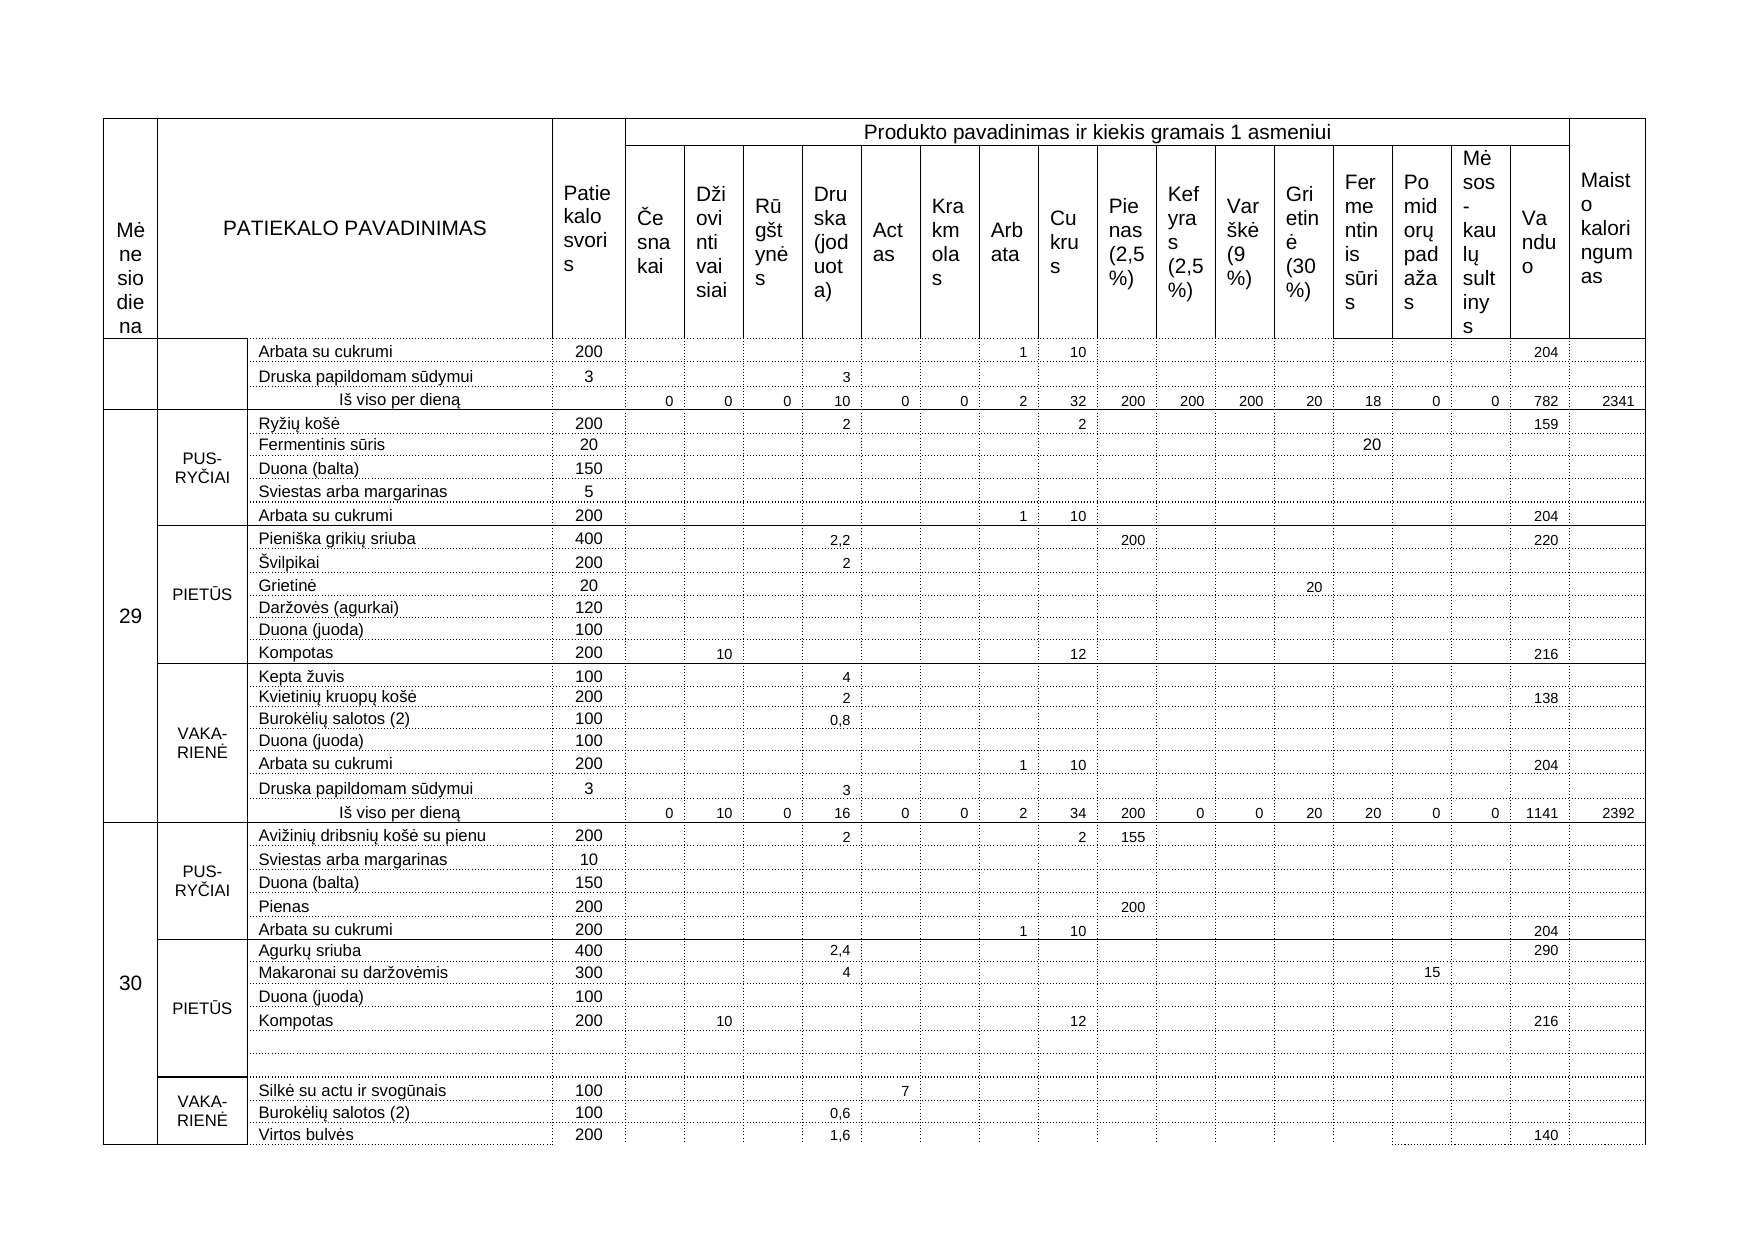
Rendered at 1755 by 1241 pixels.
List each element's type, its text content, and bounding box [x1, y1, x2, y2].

table_cell Pomidorų padažas [1393, 146, 1451, 337]
table_header PATIEKALO PAVADINIMAS [158, 119, 552, 337]
table_cell Rūgštynės [744, 146, 802, 337]
table_cell Mėsos-kaulų sultinys [1452, 146, 1510, 337]
table_cell Kefyras (2,5 %) [1157, 146, 1215, 337]
table_cell Vanduo [1511, 146, 1569, 337]
table_cell Fermentinis sūris [1334, 146, 1392, 337]
table_cell Arbata [980, 146, 1038, 337]
table_cell Pienas (2,5 %) [1098, 146, 1156, 337]
table_header Mėnesio diena [104, 119, 157, 337]
table_cell Varškė (9 %) [1216, 146, 1274, 337]
table_cell Druska (joduota) [803, 146, 861, 337]
table_header Patiekalo svoris [553, 119, 625, 337]
table_header Produkto pavadinimas ir kiekis gramais 1 asmeniui [626, 119, 1569, 145]
table_cell Actas [862, 146, 920, 337]
table_header Maisto kaloringumas [1570, 119, 1645, 337]
table_cell Džiovinti vaisiai [685, 146, 743, 337]
table_cell Cukrus [1039, 146, 1097, 337]
table_cell Grietinė (30 %) [1275, 146, 1333, 337]
table_cell Česnakai [626, 146, 684, 337]
table_cell Krakmolas [921, 146, 979, 337]
